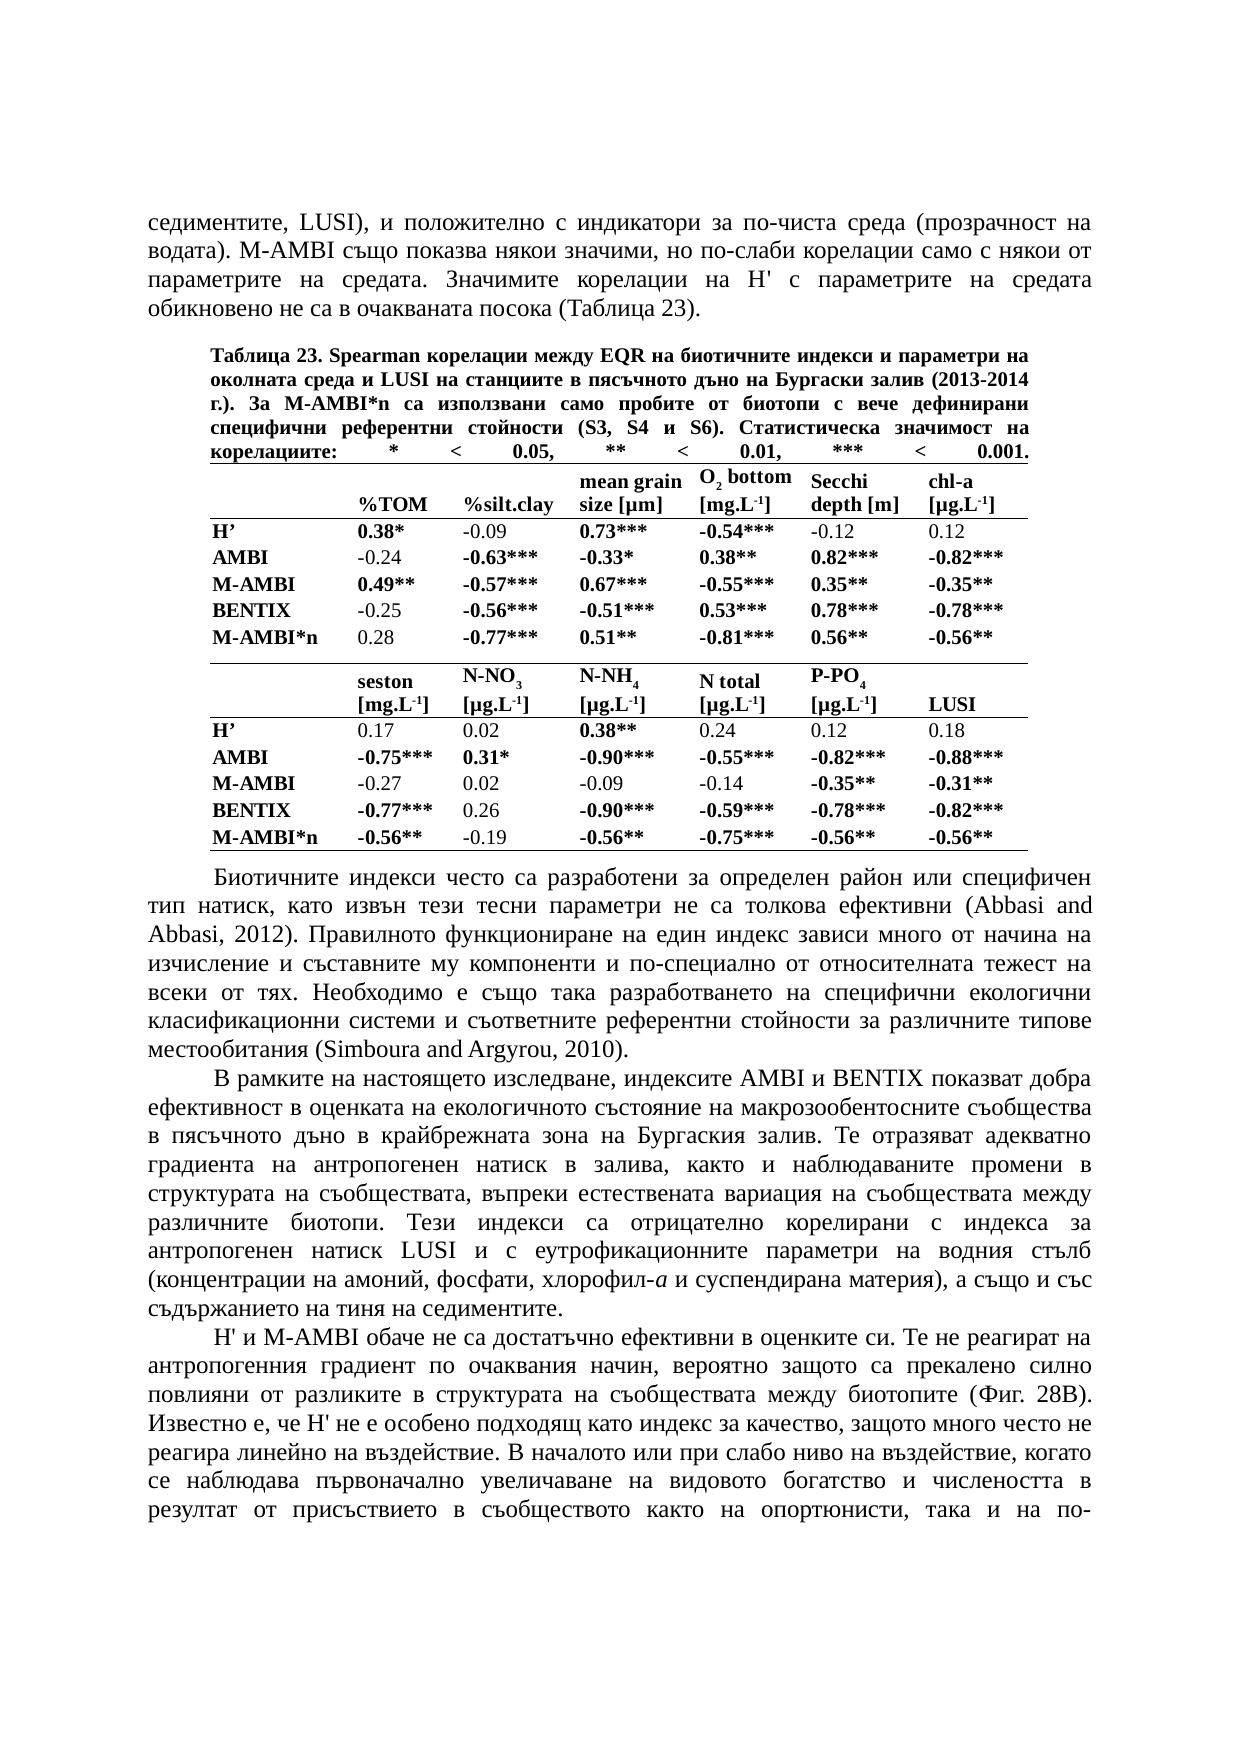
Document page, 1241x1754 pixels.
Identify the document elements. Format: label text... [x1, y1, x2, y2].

text В рамките на настоящето изследване, индексите AMBI и BENTIX показват добра ефективност в оценката на екологичното състояние на макрозообентосните съобщества в пясъчното дъно в крайбрежната зона на Бургаския залив. Те отразяват адекватно градиента на антропогенен натиск в залива, както и наблюдаваните промени в структурата на съобществата, въпреки естествената вариация на съобществата между различните биотопи. Тези индекси са отрицателно корелирани с индекса за антропогенен натиск LUSI и с еутрофикационните параметри на водния стълб (концентрации на амоний, фосфати, хлорофил-а и суспендирана материя), а също и със съдържанието на тиня на седиментите. [148, 1063, 1093, 1322]
text Биотичните индекси често са разработени за определен район или специфичен тип натиск, като извън тези тесни параметри не са толкова ефективни (Abbasi and Abbasi, 2012). Правилното функциониране на един индекс зависи много от начина на изчисление и съставните му компоненти и по-специално от относителната тежест на всеки от тях. Необходимо е също така разработването на специфични екологични класификационни системи и съответните референтни стойности за различните типове местообитания (Simboura and Argyrou, 2010). [148, 862, 1093, 1063]
text H' и M-AMBI обаче не са достатъчно ефективни в оценките си. Те не реагират на антропогенния градиент по очаквания начин, вероятно защото са прекалено силно повлияни от разликите в структурата на съобществата между биотопите (Фиг. 28B). Известно е, че H' не е особено подходящ като индекс за качество, защото много често не реагира линейно на въздействие. В началото или при слабо ниво на въздействие, когато се наблюдава първоначално увеличаване на видовото богатство и числеността в резултат от присъствието в съобществото както на опортюнисти, така и на по- [148, 1322, 1093, 1523]
text Таблица 23. Spearman корелации между EQR на биотичните индекси и параметри на околната среда и LUSI на станциите в пясъчното дъно на Бургаски залив (2013-2014 г.). За M-AMBI*n са използвани само пробите от биотопи с вече дефинирани специфични референтни стойности (S3, S4 и S6). Статистическа значимост на корелациите: * < 0.05, ** < 0.01, *** < 0.001. [210, 343, 1030, 853]
text седиментите, LUSI), и положително с индикатори за по-чиста среда (прозрачност на водата). M-AMBI също показва някои значими, но по-слаби корелации само с някои от параметрите на средата. Значимите корелации на H' с параметрите на средата обикновено не са в очакваната посока (Таблица 23). [148, 207, 1093, 322]
